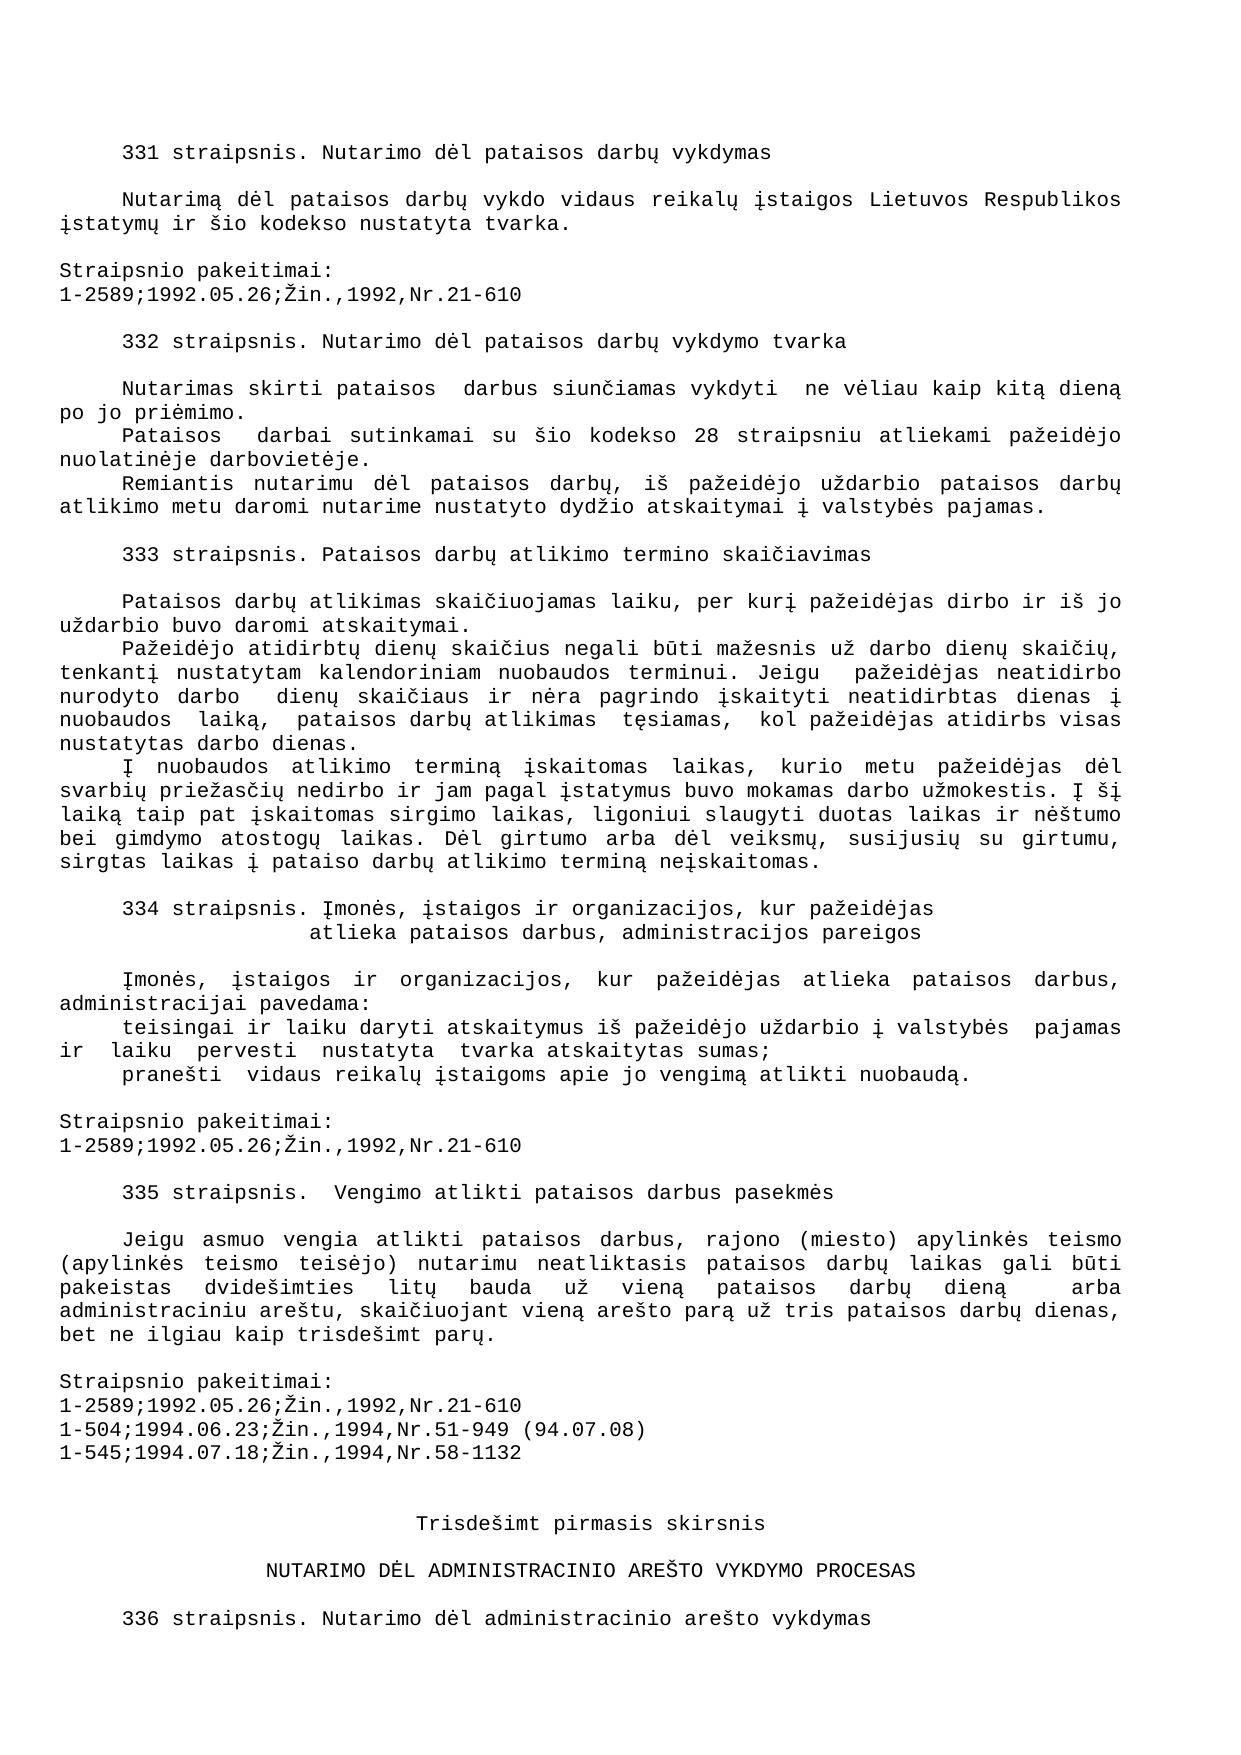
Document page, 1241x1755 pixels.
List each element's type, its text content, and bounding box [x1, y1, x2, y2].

text Į nuobaudos atlikimo terminą įskaitomas laikas, kurio metu pažeidėjas dėl svarbių priežasčių nedirbo ir jam pagal įstatymus buvo mokamas darbo užmokestis. Į šį laiką taip pat įskaitomas sirgimo laikas, ligoniui slaugyti duotas laikas ir nėštumo bei gimdymo atostogų laikas. Dėl girtumo arba dėl veiksmų, susijusių su girtumu, sirgtas laikas į pataiso darbų atlikimo terminą neįskaitomas. [59, 757, 1122, 875]
text Straipsnio pakeitimai: [59, 1111, 1122, 1135]
text pranešti vidaus reikalų įstaigoms apie jo vengimą atlikti nuobaudą. [59, 1064, 1122, 1088]
text atlieka pataisos darbus, administracijos pareigos [59, 922, 1122, 946]
text 1-504;1994.06.23;Žin.,1994,Nr.51-949 (94.07.08) [59, 1419, 1122, 1442]
text Nutarimą dėl pataisos darbų vykdo vidaus reikalų įstaigos Lietuvos Respublikos įstatymų ir šio kodekso nustatyta tvarka. [59, 189, 1122, 236]
text 335 straipsnis. Vengimo atlikti pataisos darbus pasekmės [59, 1182, 1122, 1206]
text 331 straipsnis. Nutarimo dėl pataisos darbų vykdymas [59, 142, 1122, 165]
text 1-545;1994.07.18;Žin.,1994,Nr.58-1132 [59, 1442, 1122, 1466]
text 1-2589;1992.05.26;Žin.,1992,Nr.21-610 [59, 1135, 1122, 1158]
text Pataisos darbai sutinkamai su šio kodekso 28 straipsniu atliekami pažeidėjo nuolatinėje darbovietėje. [59, 426, 1122, 473]
text Įmonės, įstaigos ir organizacijos, kur pažeidėjas atlieka pataisos darbus, administracijai pavedama: [59, 969, 1122, 1017]
text 1-2589;1992.05.26;Žin.,1992,Nr.21-610 [59, 284, 1122, 307]
text 333 straipsnis. Pataisos darbų atlikimo termino skaičiavimas [59, 544, 1122, 567]
text teisingai ir laiku daryti atskaitymus iš pažeidėjo uždarbio į valstybės pajamas ir laiku pervesti nustatyta tvarka atskaitytas sumas; [59, 1017, 1122, 1064]
text 334 straipsnis. Įmonės, įstaigos ir organizacijos, kur pažeidėjas [59, 898, 1122, 922]
text NUTARIMO DĖL ADMINISTRACINIO AREŠTO VYKDYMO PROCESAS [59, 1561, 1122, 1584]
text Jeigu asmuo vengia atlikti pataisos darbus, rajono (miesto) apylinkės teismo (apylinkės teismo teisėjo) nutarimu neatliktasis pataisos darbų laikas gali būti pakeistas dvidešimties litų bauda už vieną pataisos darbų dieną arba administraciniu areštu, skaičiuojant vieną arešto parą už tris pataisos darbų dienas, bet ne ilgiau kaip trisdešimt parų. [59, 1229, 1122, 1348]
text 336 straipsnis. Nutarimo dėl administracinio arešto vykdymas [59, 1608, 1122, 1631]
text 1-2589;1992.05.26;Žin.,1992,Nr.21-610 [59, 1395, 1122, 1419]
text Straipsnio pakeitimai: [59, 260, 1122, 284]
text 332 straipsnis. Nutarimo dėl pataisos darbų vykdymo tvarka [59, 331, 1122, 354]
text Straipsnio pakeitimai: [59, 1371, 1122, 1395]
text Pataisos darbų atlikimas skaičiuojamas laiku, per kurį pažeidėjas dirbo ir iš jo uždarbio buvo daromi atskaitymai. [59, 591, 1122, 638]
text Pažeidėjo atidirbtų dienų skaičius negali būti mažesnis už darbo dienų skaičių, tenkantį nustatytam kalendoriniam nuobaudos terminui. Jeigu pažeidėjas neatidirbo nurodyto darbo dienų skaičiaus ir nėra pagrindo įskaityti neatidirbtas dienas į nuobaudos laiką, pataisos darbų atlikimas tęsiamas, kol pažeidėjas atidirbs visas nustatytas darbo dienas. [59, 638, 1122, 757]
text Remiantis nutarimu dėl pataisos darbų, iš pažeidėjo uždarbio pataisos darbų atlikimo metu daromi nutarime nustatyto dydžio atskaitymai į valstybės pajamas. [59, 473, 1122, 520]
text Trisdešimt pirmasis skirsnis [59, 1513, 1122, 1537]
text Nutarimas skirti pataisos darbus siunčiamas vykdyti ne vėliau kaip kitą dieną po jo priėmimo. [59, 378, 1122, 426]
